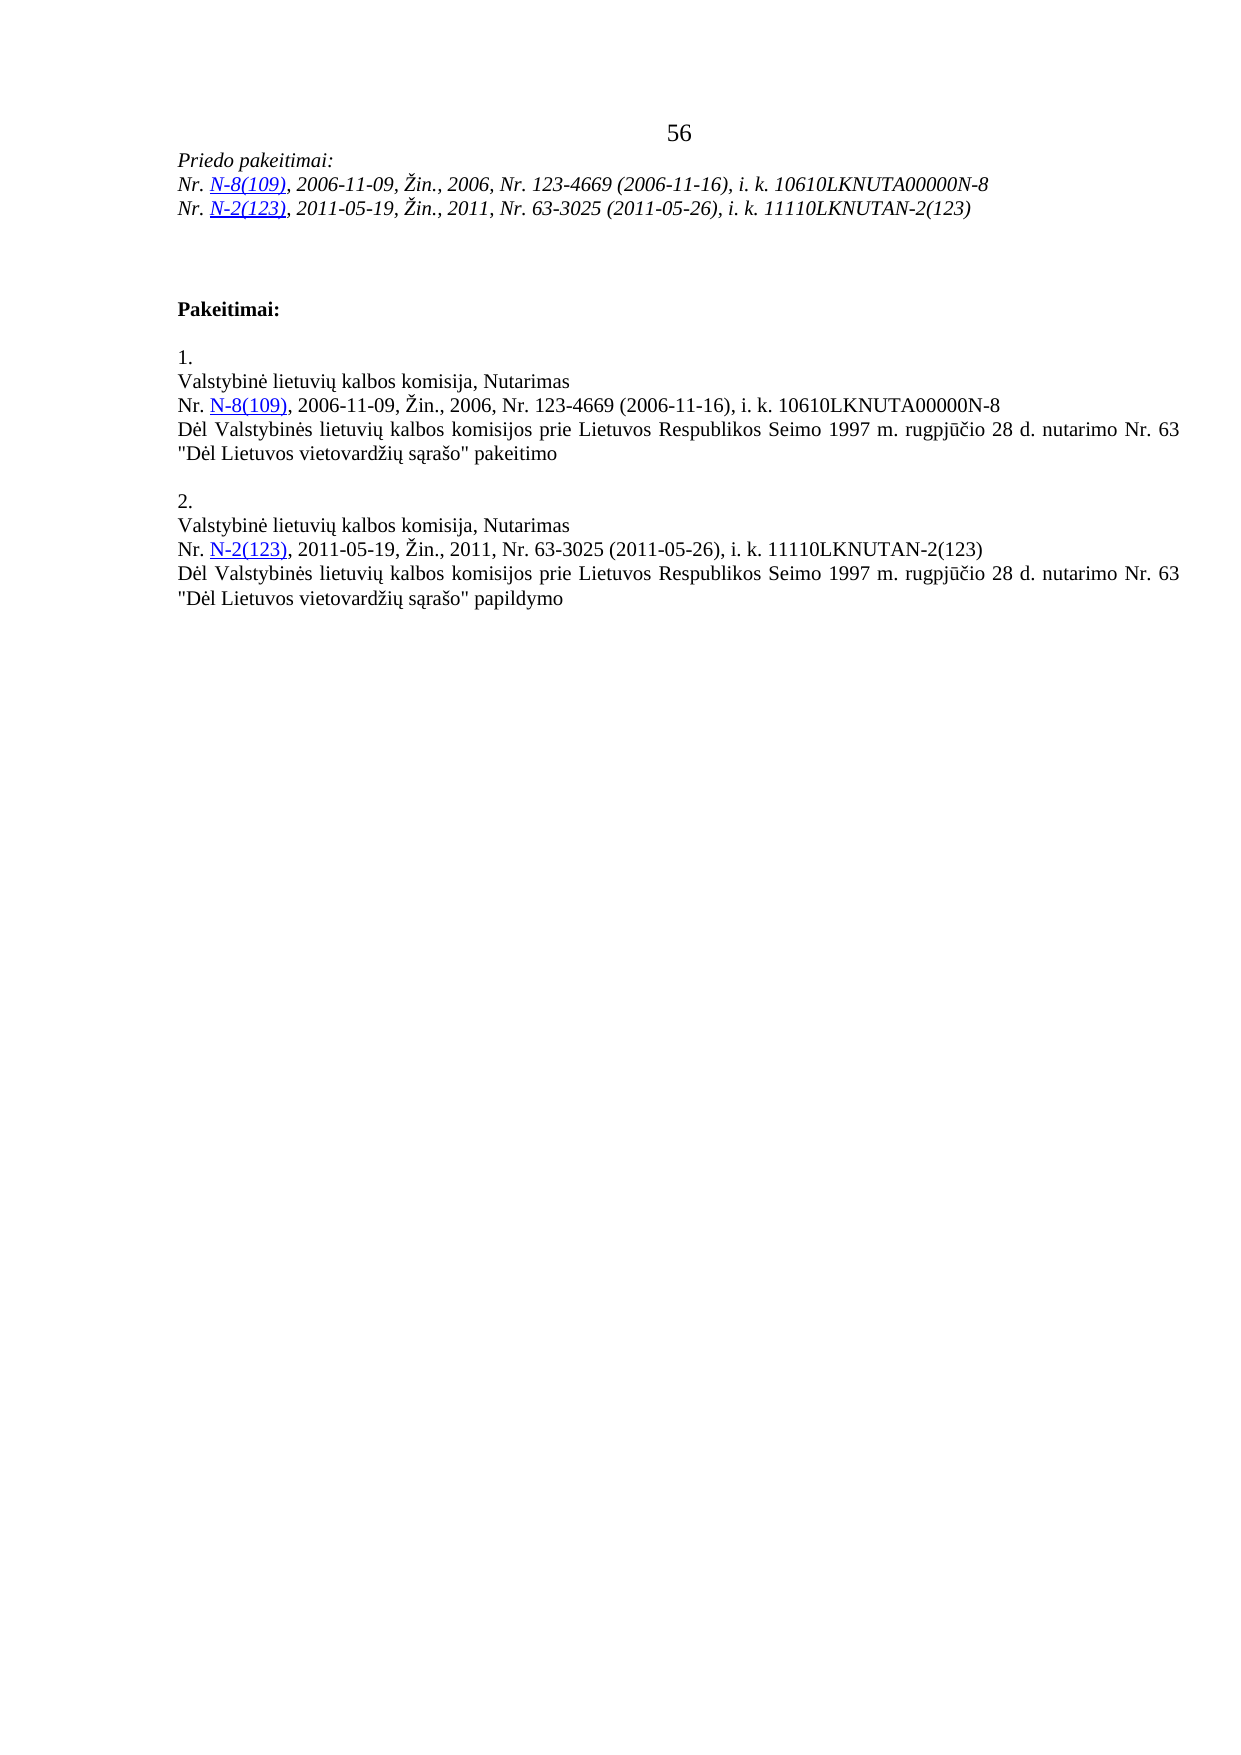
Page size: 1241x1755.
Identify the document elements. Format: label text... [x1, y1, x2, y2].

text Valstybinė lietuvių kalbos komisija, Nutarimas [177, 369, 1181, 393]
text Dėl Valstybinės lietuvių kalbos komisijos prie Lietuvos Respublikos Seimo 1997 m. rugpjūčio 28 d. nutarimo Nr. 63 "Dėl Lietuvos vietovardžių sąrašo" pakeitimo [177, 417, 1181, 465]
text Nr. N-2(123), 2011-05-19, Žin., 2011, Nr. 63-3025 (2011-05-26), i. k. 11110LKNUTAN-2(123) [177, 196, 1181, 220]
text Pakeitimai: [177, 297, 1181, 321]
text Priedo pakeitimai: [177, 148, 1181, 172]
text Nr. N-8(109), 2006-11-09, Žin., 2006, Nr. 123-4669 (2006-11-16), i. k. 10610LKNUTA00000N-8 [177, 393, 1181, 417]
text Dėl Valstybinės lietuvių kalbos komisijos prie Lietuvos Respublikos Seimo 1997 m. rugpjūčio 28 d. nutarimo Nr. 63 "Dėl Lietuvos vietovardžių sąrašo" papildymo [177, 561, 1181, 609]
text Nr. N-8(109), 2006-11-09, Žin., 2006, Nr. 123-4669 (2006-11-16), i. k. 10610LKNUTA00000N-8 [177, 172, 1181, 196]
text 1. [177, 345, 1181, 369]
text Nr. N-2(123), 2011-05-19, Žin., 2011, Nr. 63-3025 (2011-05-26), i. k. 11110LKNUTAN-2(123) [177, 537, 1181, 561]
text 2. [177, 489, 1181, 513]
text Valstybinė lietuvių kalbos komisija, Nutarimas [177, 513, 1181, 537]
